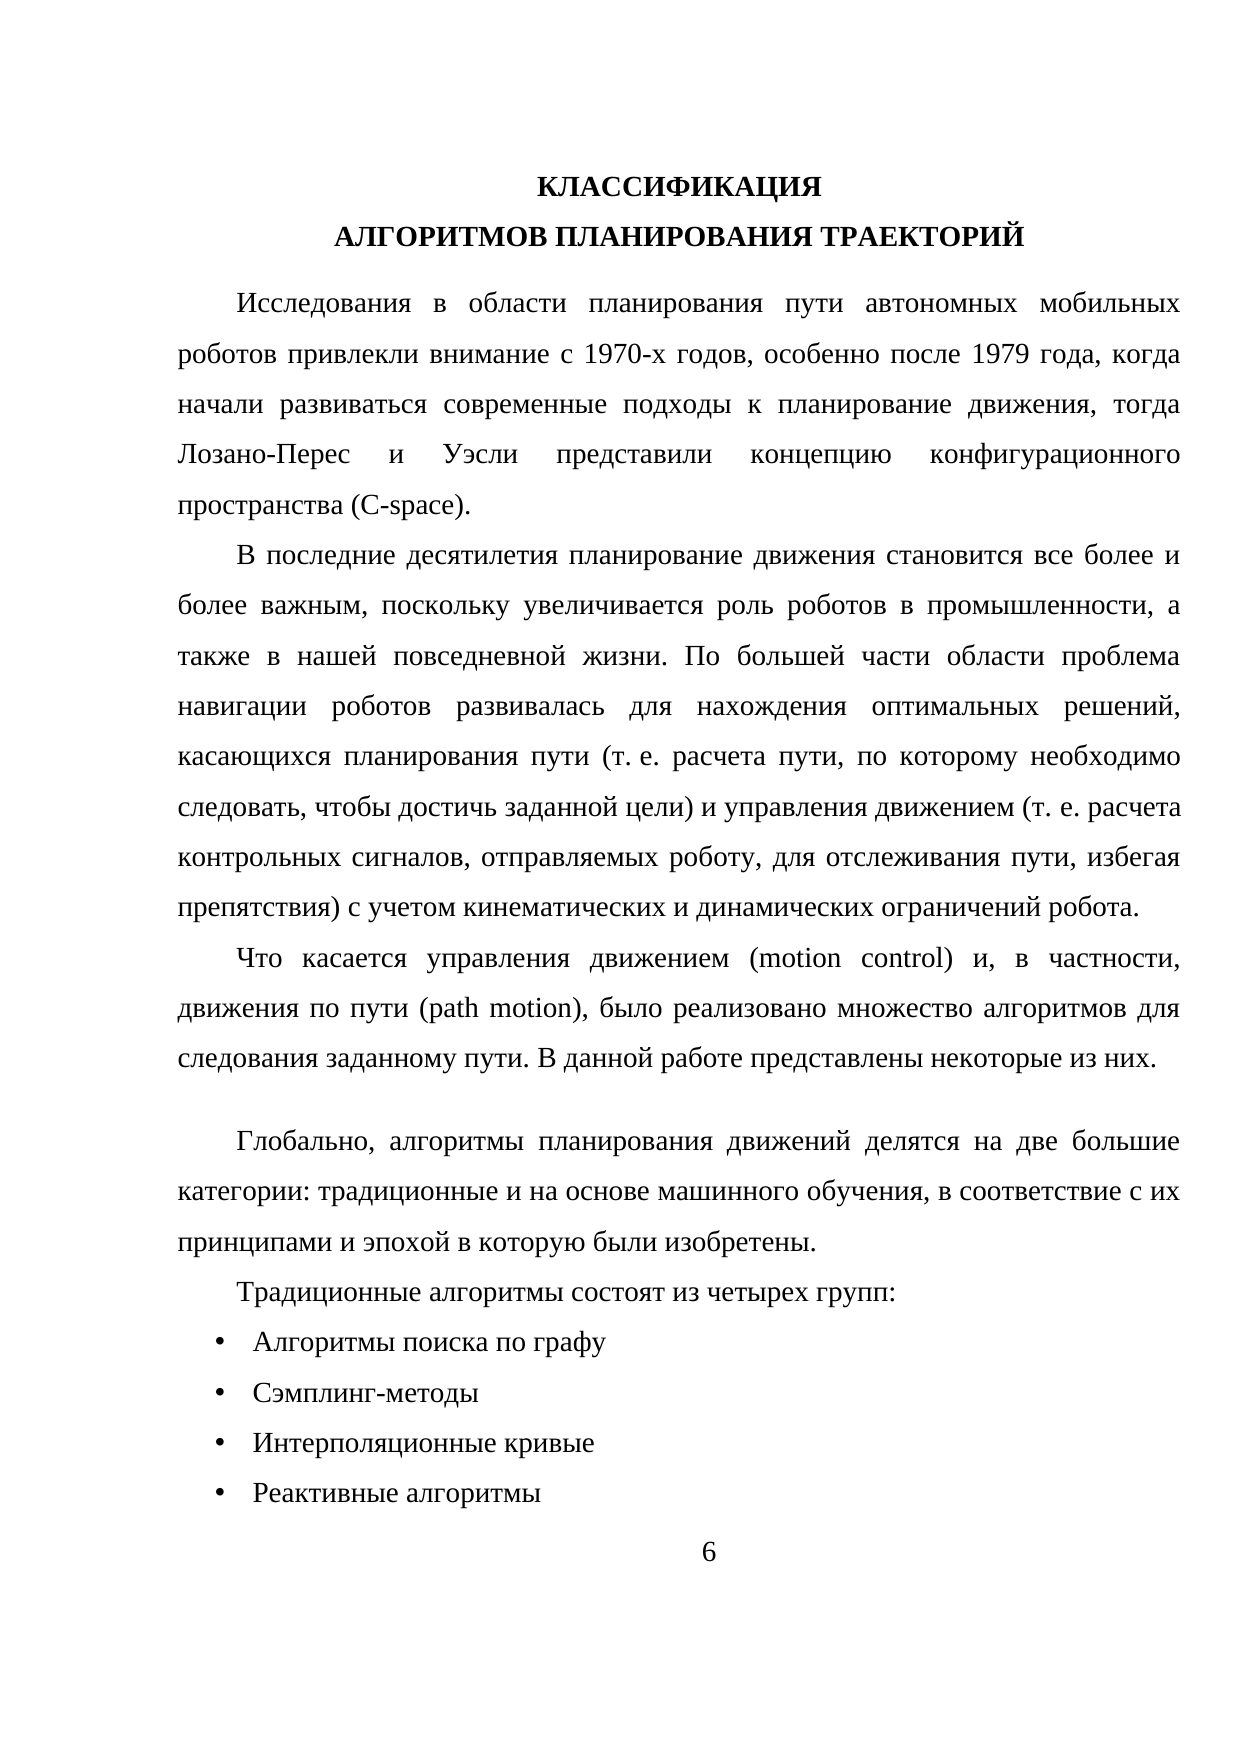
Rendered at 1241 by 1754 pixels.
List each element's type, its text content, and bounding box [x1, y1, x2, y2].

text Глобально, алгоритмы планирования движений делятся на две большие категории: традиционные и на основе машинного обучения, в соответствие с их принципами и эпохой в которую были изобретены. [177, 1123, 1181, 1257]
text Исследования в области планирования пути автономных мобильных роботов привлекли внимание с 1970-х годов, особенно после 1979 года, когда начали развиваться современные подходы к планирование движения, тогда Лозано-Перес и Уэсли представили концепцию конфигурационного пространства (C-space). [177, 286, 1181, 520]
list Сэмплинг-методы [215, 1375, 1181, 1408]
subtitle Классификация алгоритмов планирования траекторий [177, 169, 1181, 253]
list Алгоритмы поиска по графу [215, 1324, 1181, 1358]
text Традиционные алгоритмы состоят из четырех групп: [177, 1274, 1181, 1308]
text Что касается управления движением (motion control) и, в частности, движения по пути (path motion), было реализовано множество алгоритмов для следования заданному пути. В данной работе представлены некоторые из них. [177, 940, 1181, 1074]
list Интерполяционные кривые [215, 1425, 1181, 1459]
text В последние десятилетия планирование движения становится все более и более важным, поскольку увеличивается роль роботов в промышленности, а также в нашей повседневной жизни. По большей части области проблема навигации роботов развивалась для нахождения оптимальных решений, касающихся планирования пути (т. е. расчета пути, по которому необходимо следовать, чтобы достичь заданной цели) и управления движением (т. е. расчета контрольных сигналов, отправляемых роботу, для отслеживания пути, избегая препятствия) с учетом кинематических и динамических ограничений робота. [177, 537, 1181, 923]
list Реактивные алгоритмы [215, 1476, 1181, 1509]
